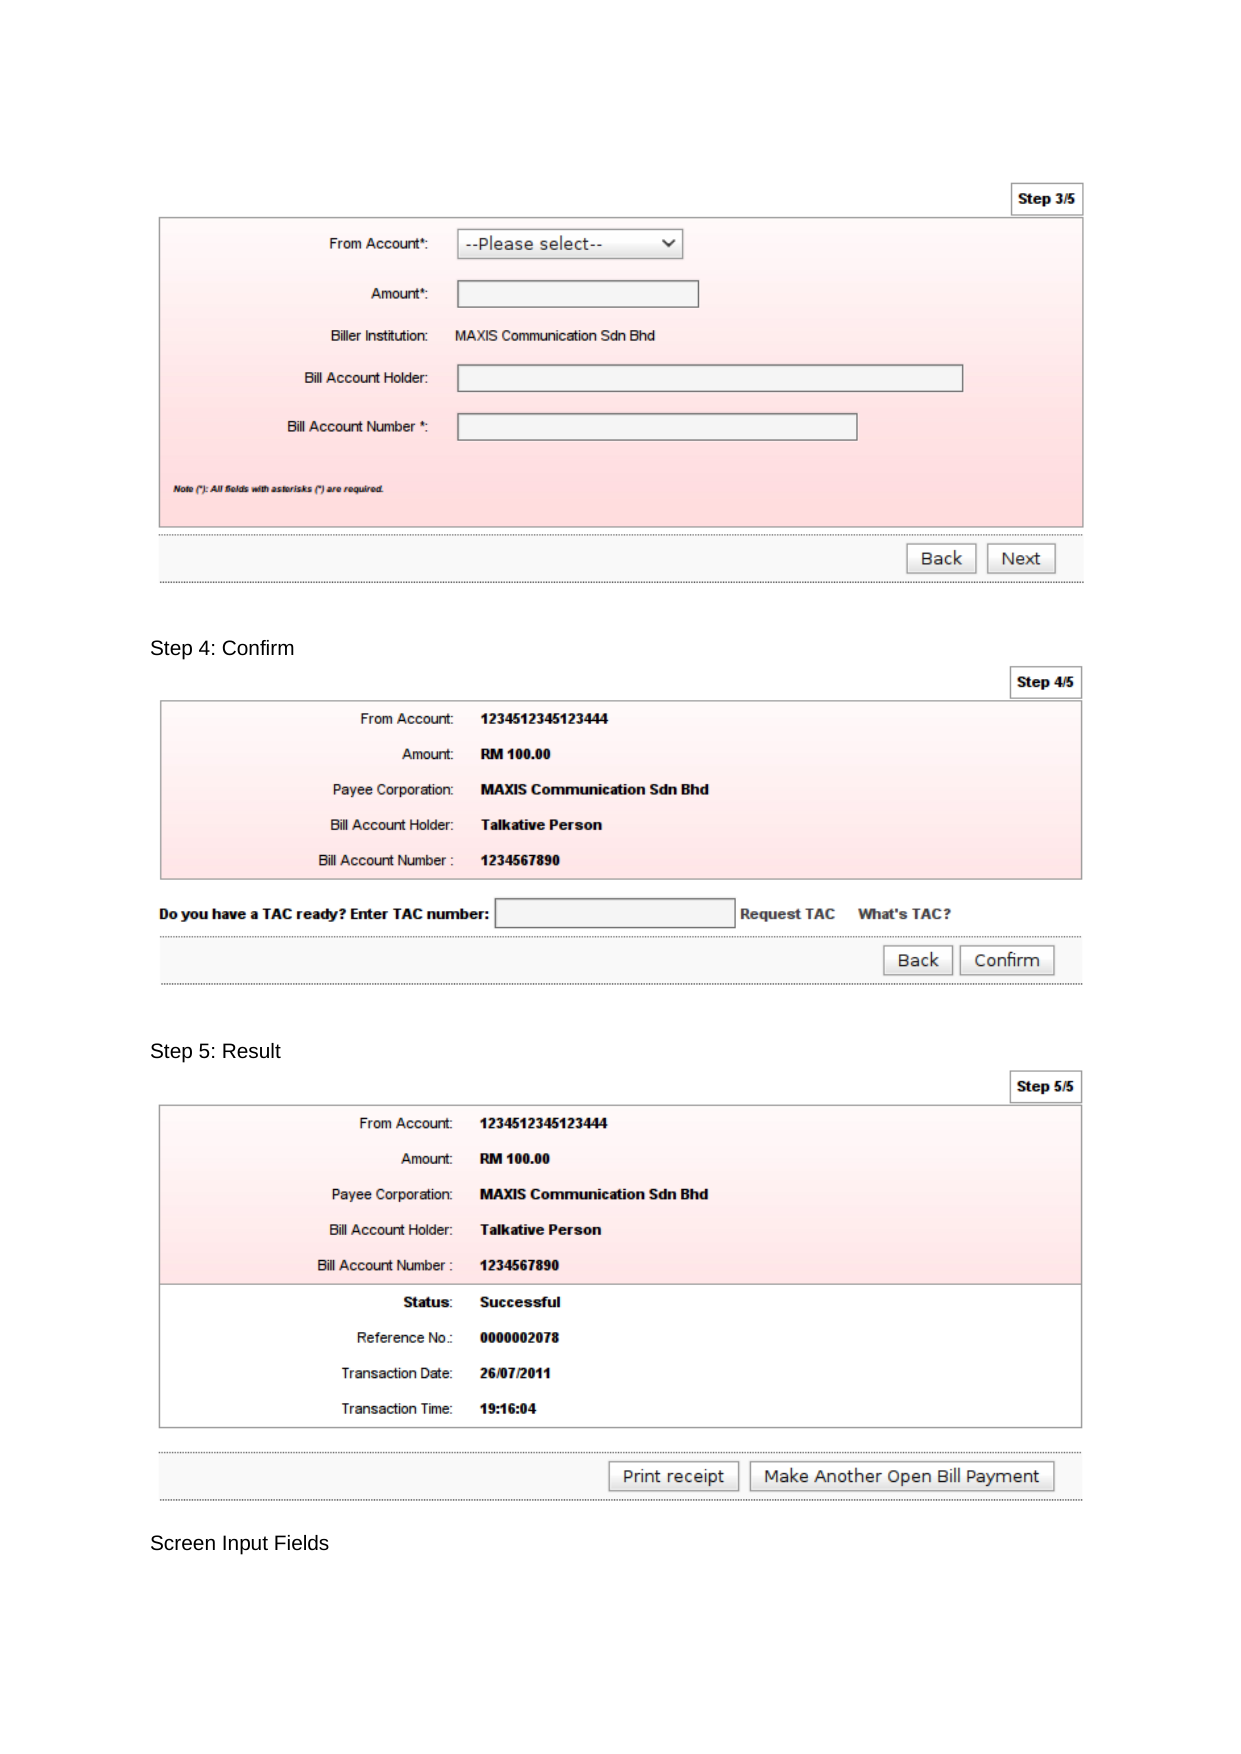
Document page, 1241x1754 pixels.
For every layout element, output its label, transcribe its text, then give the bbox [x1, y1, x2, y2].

text Screen Input Fields [150, 1531, 1090, 1555]
picture [151, 175, 1089, 587]
text Step 5: Result [150, 1039, 1090, 1063]
picture [151, 1064, 1089, 1506]
picture [151, 661, 1089, 990]
text Step 4: Confirm [150, 636, 1090, 660]
